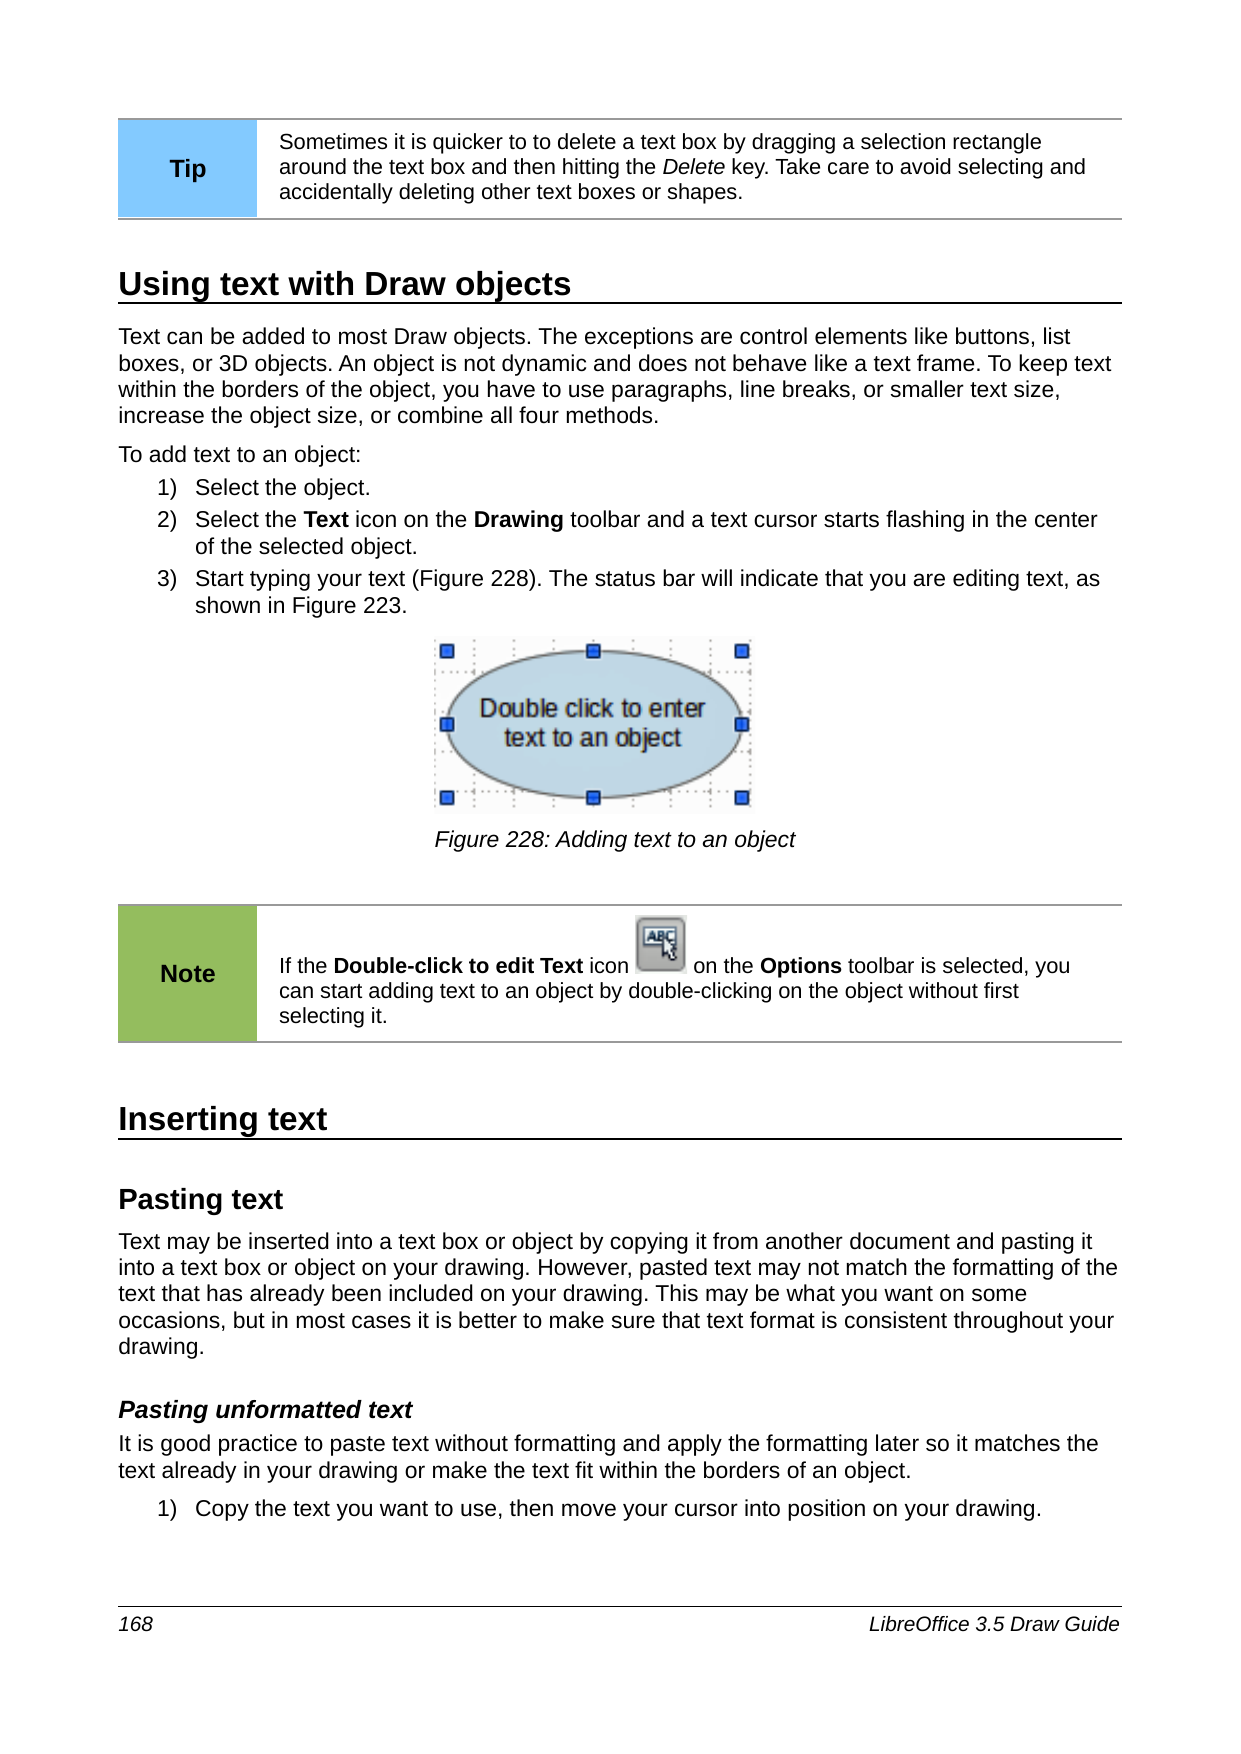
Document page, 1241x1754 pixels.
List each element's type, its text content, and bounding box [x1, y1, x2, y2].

list To add text to an object: [118, 441, 1122, 467]
subtitle Inserting text [118, 1099, 1122, 1138]
text Text may be inserted into a text box or object by copying it from another document and pasting it into a text box or object on your drawing. However, pasted text may not match the formatting of the text that has already been included on your drawing. This may be what you want on some occasions, but in most cases it is better to make sure that text format is consistent throughout your drawing. [118, 1228, 1122, 1359]
table_header Note [118, 906, 257, 1041]
picture [434, 636, 755, 814]
list Start typing your text (Figure 228). The status bar will indicate that you are editing text, as shown in Figure 223. [177, 565, 1122, 618]
text Text can be added to most Draw objects. The exceptions are control elements like buttons, list boxes, or 3D objects. An object is not dynamic and does not behave like a text frame. To keep text within the borders of the object, you have to use paragraphs, line breaks, or smaller text size, increase the object size, or combine all four methods. [118, 323, 1122, 428]
table_header Tip [118, 120, 257, 217]
text Figure 228: Adding text to an object [434, 826, 806, 853]
list Select the object. [177, 474, 1122, 500]
list Select the Text icon on the Drawing toolbar and a text cursor starts flashing in the center of the selected object. [177, 506, 1122, 559]
subtitle Pasting text [118, 1182, 1122, 1215]
text It is good practice to paste text without formatting and apply the formatting later so it matches the text already in your drawing or make the text fit within the borders of an object. [118, 1430, 1122, 1483]
table_header If the Double-click to edit Text icon on the Options toolbar is selected, you can start adding text to an object by double-clicking on the object without first selecting it. [258, 906, 1122, 1041]
list Copy the text you want to use, then move your cursor into position on your drawing. [177, 1495, 1122, 1522]
table_header Sometimes it is quicker to to delete a text box by dragging a selection rectangle around the text box and then hitting the Delete key. Take care to avoid selecting and accidentally deleting other text boxes or shapes. [258, 120, 1122, 217]
subtitle Using text with Draw objects [118, 264, 1122, 302]
picture [635, 915, 688, 974]
subtitle Pasting unformatted text [118, 1395, 1122, 1424]
